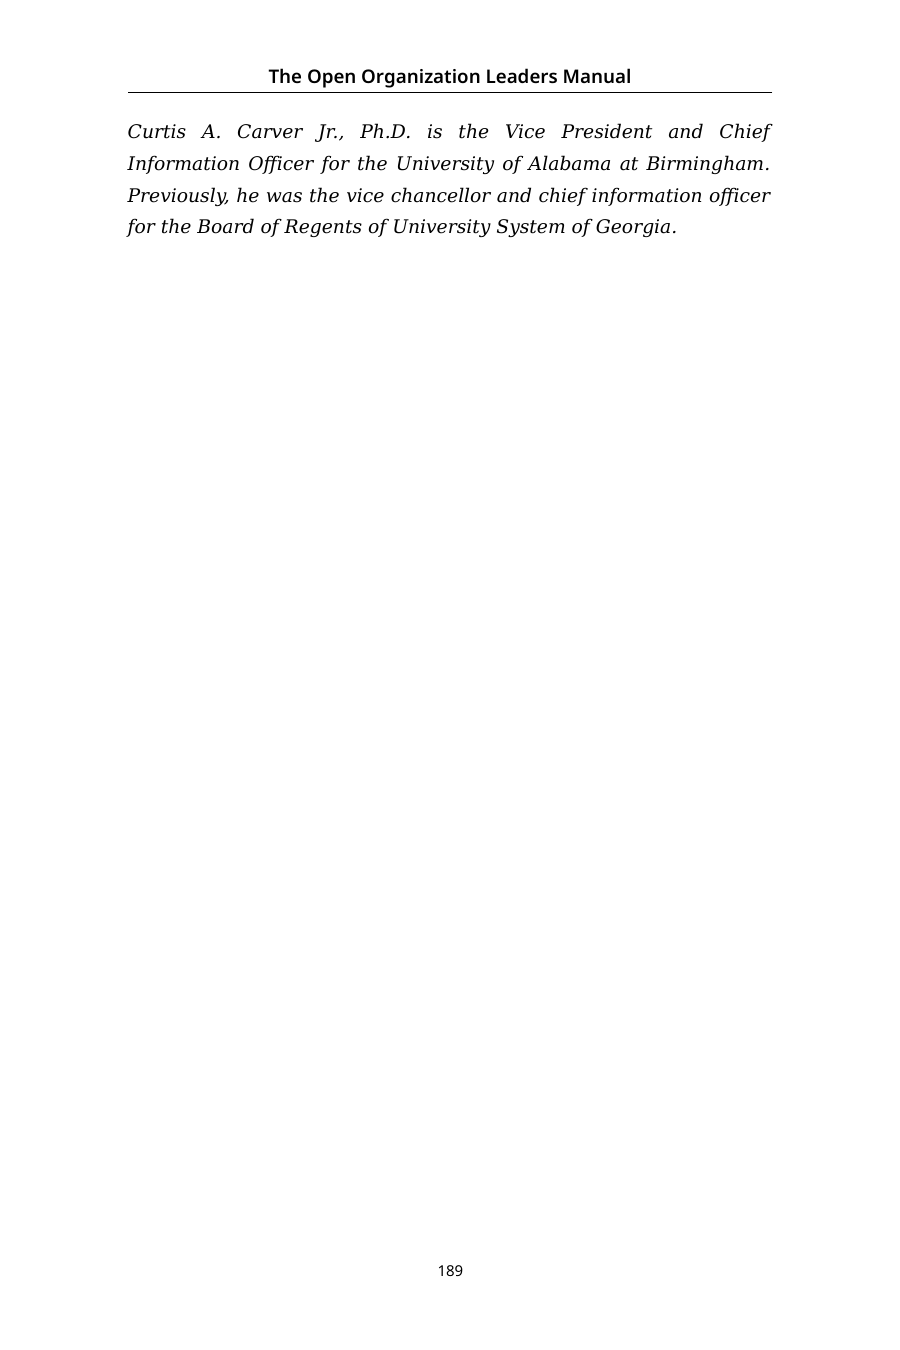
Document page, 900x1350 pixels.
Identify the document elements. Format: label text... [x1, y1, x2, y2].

text Curtis A. Carver Jr., Ph.D. is the Vice President and Chief Information Officer for the University of Alabama at Birmingham. Previously, he was the vice chancellor and chief information officer for the Board of Regents of University System of Georgia. [127, 121, 772, 238]
